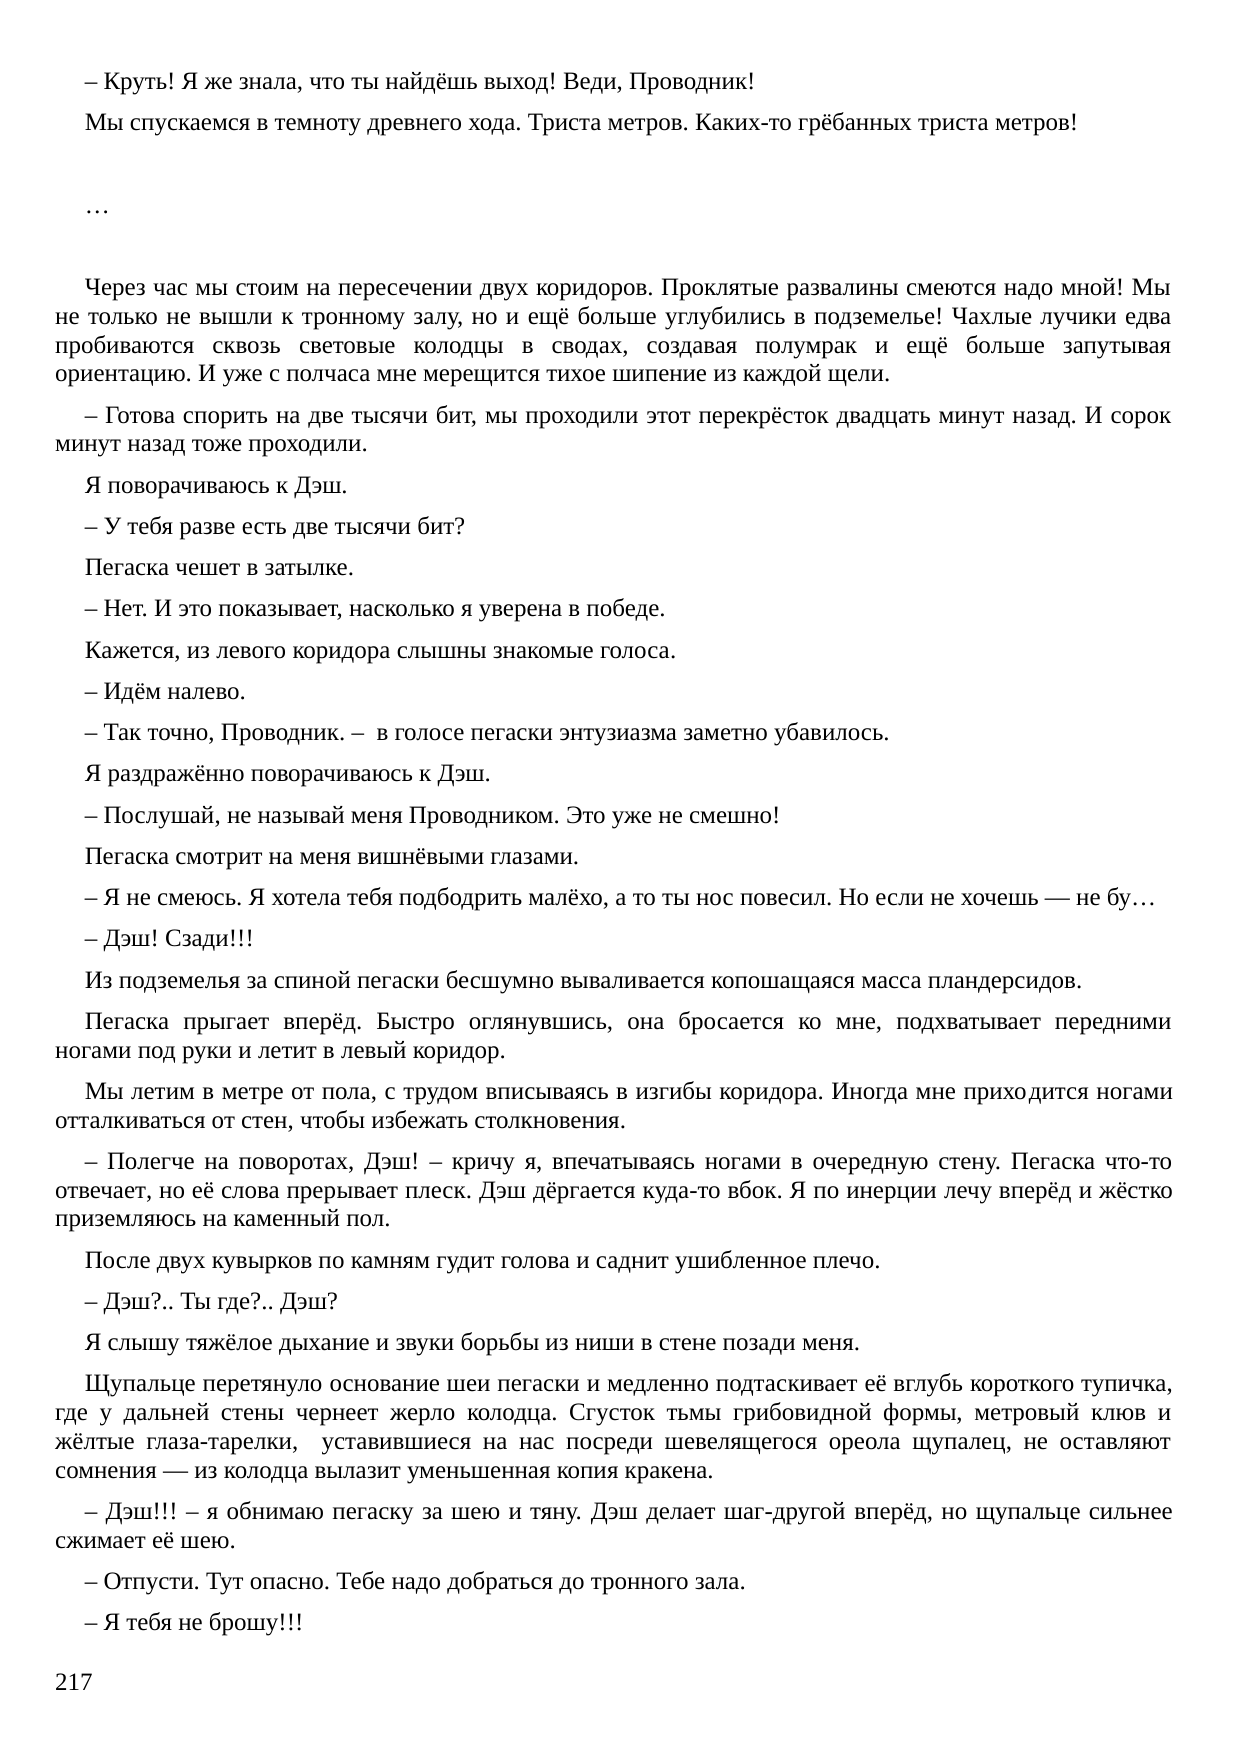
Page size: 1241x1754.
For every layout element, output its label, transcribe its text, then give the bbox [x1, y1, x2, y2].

text Я поворачиваюсь к Дэш. [55, 470, 1173, 498]
text Пегаска чешет в затылке. [55, 552, 1173, 581]
text Из подземелья за спиной пегаски бесшумно вываливается копошащаяся масса пландерсидов. [55, 965, 1173, 993]
text … [55, 190, 1173, 218]
text – Так точно, Проводник. – в голосе пегаски энтузиазма заметно убавилось. [55, 717, 1173, 746]
text – Я не смеюсь. Я хотела тебя подбодрить малёхо, а то ты нос повесил. Но если не хочешь — не бу… [55, 882, 1173, 911]
text – Дэш!!! – я обнимаю пегаску за шею и тяну. Дэш делает шаг-другой вперёд, но щупальце сильнее сжимает её шею. [55, 1496, 1173, 1553]
text Пегаска смотрит на меня вишнёвыми глазами. [55, 841, 1173, 870]
text Пегаска прыгает вперёд. Быстро оглянувшись, она бросается ко мне, подхватывает передними ногами под руки и летит в левый коридор. [55, 1006, 1173, 1063]
text – Круть! Я же знала, что ты найдёшь выход! Веди, Проводник! [55, 66, 1173, 95]
text – Полегче на поворотах, Дэш! – кричу я, впечатываясь ногами в очередную стену. Пегаска что-то отвечает, но её слова прерывает плеск. Дэш дёргается куда-то вбок. Я по инерции лечу вперёд и жёстко приземляюсь на каменный пол. [55, 1146, 1173, 1232]
text – У тебя разве есть две тысячи бит? [55, 511, 1173, 540]
text Я раздражённо поворачиваюсь к Дэш. [55, 758, 1173, 787]
text Мы спускаемся в темноту древнего хода. Триста метров. Каких-то грёбанных триста метров! [55, 107, 1173, 136]
text Мы летим в метре от пола, с трудом вписываясь в изгибы коридора. Иногда мне приходится ногами отталкиваться от стен, чтобы избежать столкновения. [55, 1076, 1173, 1133]
text – Я тебя не брошу!!! [55, 1607, 1173, 1636]
text После двух кувырков по камням гудит голова и саднит ушибленное плечо. [55, 1245, 1173, 1273]
text – Дэш! Сзади!!! [55, 923, 1173, 952]
text – Нет. И это показывает, насколько я уверена в победе. [55, 593, 1173, 622]
text – Послушай, не называй меня Проводником. Это уже не смешно! [55, 800, 1173, 828]
text Я слышу тяжёлое дыхание и звуки борьбы из ниши в стене позади меня. [55, 1327, 1173, 1356]
text – Идём налево. [55, 676, 1173, 705]
text Щупальце перетянуло основание шеи пегаски и медленно подтаскивает её вглубь короткого тупичка, где у дальней стены чернеет жерло колодца. Сгусток тьмы грибовидной формы, метровый клюв и жёлтые глаза-тарелки, уставившиеся на нас посреди шевелящегося ореола щупалец, не оставляют сомнения — из колодца вылазит уменьшенная копия кракена. [55, 1368, 1173, 1483]
text Через час мы стоим на пересечении двух коридоров. Проклятые развалины смеются надо мной! Мы не только не вышли к тронному залу, но и ещё больше углубились в подземелье! Чахлые лучики едва пробиваются сквозь световые колодцы в сводах, создавая полумрак и ещё больше запутывая ориентацию. И уже с полчаса мне мерещится тихое шипение из каждой щели. [55, 272, 1173, 387]
text Кажется, из левого коридора слышны знакомые голоса. [55, 635, 1173, 663]
text – Отпусти. Тут опасно. Тебе надо добраться до тронного зала. [55, 1566, 1173, 1595]
text – Готова спорить на две тысячи бит, мы проходили этот перекрёсток двадцать минут назад. И сорок минут назад тоже проходили. [55, 400, 1173, 457]
text – Дэш?.. Ты где?.. Дэш? [55, 1286, 1173, 1315]
